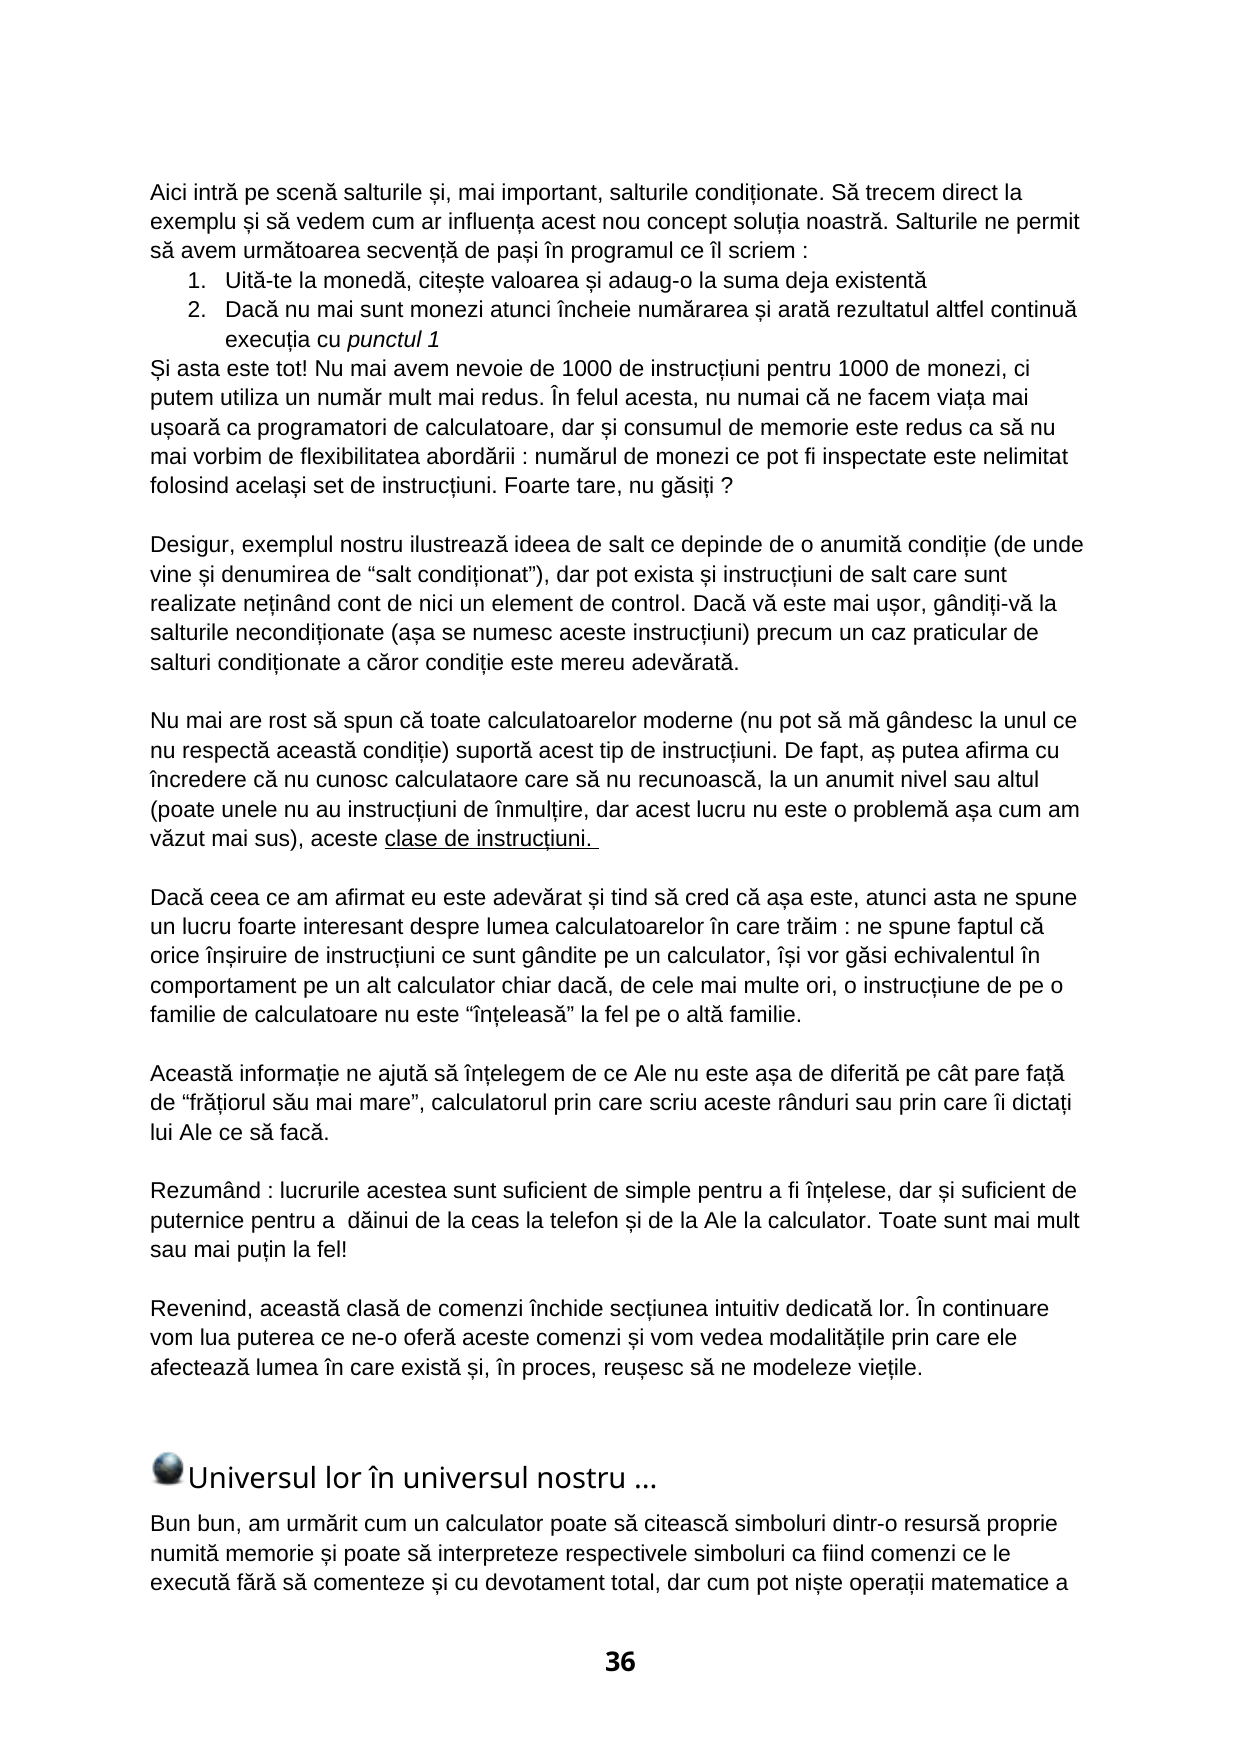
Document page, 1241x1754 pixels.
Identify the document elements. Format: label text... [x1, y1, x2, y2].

list Uită-te la monedă, citește valoarea și adaug-o la suma deja existentă [187, 267, 1091, 293]
text Aici intră pe scenă salturile și, mai important, salturile condiționate. Să trecem direct la exemplu și să vedem cum ar influența acest nou concept soluția noastră. Salturile ne permit să avem următoarea secvență de pași în programul ce îl scriem : [150, 179, 1091, 264]
text Desigur, exemplul nostru ilustrează ideea de salt ce depinde de o anumită condiție (de unde vine și denumirea de “salt condiționat”), dar pot exista și instrucțiuni de salt care sunt realizate neținând cont de nici un element de control. Dacă vă este mai ușor, gândiți-vă la salturile necondiționate (așa se numesc aceste instrucțiuni) precum un caz praticular de salturi condiționate a căror condiție este mereu adevărată. [150, 532, 1091, 675]
text Și asta este tot! Nu mai avem nevoie de 1000 de instrucțiuni pentru 1000 de monezi, ci putem utiliza un număr mult mai redus. În felul acesta, nu numai că ne facem viața mai ușoară ca programatori de calculatoare, dar și consumul de memorie este redus ca să nu mai vorbim de flexibilitatea abordării : numărul de monezi ce pot fi inspectate este nelimitat folosind același set de instrucțiuni. Foarte tare, nu găsiți ? [150, 356, 1091, 499]
text Rezumând : lucrurile acestea sunt suficient de simple pentru a fi înțelese, dar și suficient de puternice pentru a dăinui de la ceas la telefon și de la Ale la calculator. Toate sunt mai mult sau mai puțin la fel! [150, 1178, 1091, 1262]
list Dacă nu mai sunt monezi atunci încheie numărarea și arată rezultatul altfel continuă execuția cu punctul 1 [187, 297, 1091, 352]
text Nu mai are rost să spun că toate calculatoarelor moderne (nu pot să mă gândesc la unul ce nu respectă această condiție) suportă acest tip de instrucțiuni. De fapt, aș putea afirma cu încredere că nu cunosc calculataore care să nu recunoască, la un anumit nivel sau altul (poate unele nu au instrucțiuni de înmulțire, dar acest lucru nu este o problemă așa cum am văzut mai sus), aceste clase de instrucțiuni. [150, 708, 1091, 851]
text Această informație ne ajută să înțelegem de ce Ale nu este așa de diferită pe cât pare față de “frățiorul său mai mare”, calculatorul prin care scriu aceste rânduri sau prin care îi dictați lui Ale ce să facă. [150, 1061, 1091, 1145]
text Bun bun, am urmărit cum un calculator poate să citească simboluri dintr-o resursă proprie numită memorie și poate să interpreteze respectivele simboluri ca fiind comenzi ce le execută fără să comenteze și cu devotament total, dar cum pot niște operații matematice a [150, 1511, 1091, 1595]
picture [150, 1450, 188, 1489]
text Revenind, această clasă de comenzi închide secțiunea intuitiv dedicată lor. În continuare vom lua puterea ce ne-o oferă aceste comenzi și vom vedea modalitățile prin care ele afectează lumea în care există și, în proces, reușesc să ne modeleze viețile. [150, 1296, 1091, 1380]
text Dacă ceea ce am afirmat eu este adevărat și tind să cred că așa este, atunci asta ne spune un lucru foarte interesant despre lumea calculatoarelor în care trăim : ne spune faptul că orice înșiruire de instrucțiuni ce sunt gândite pe un calculator, își vor găsi echivalentul în comportament pe un alt calculator chiar dacă, de cele mai multe ori, o instrucțiune de pe o familie de calculatoare nu este “înțeleasă” la fel pe o altă familie. [150, 884, 1091, 1027]
subtitle Universul lor în universul nostru ... [150, 1451, 1091, 1497]
